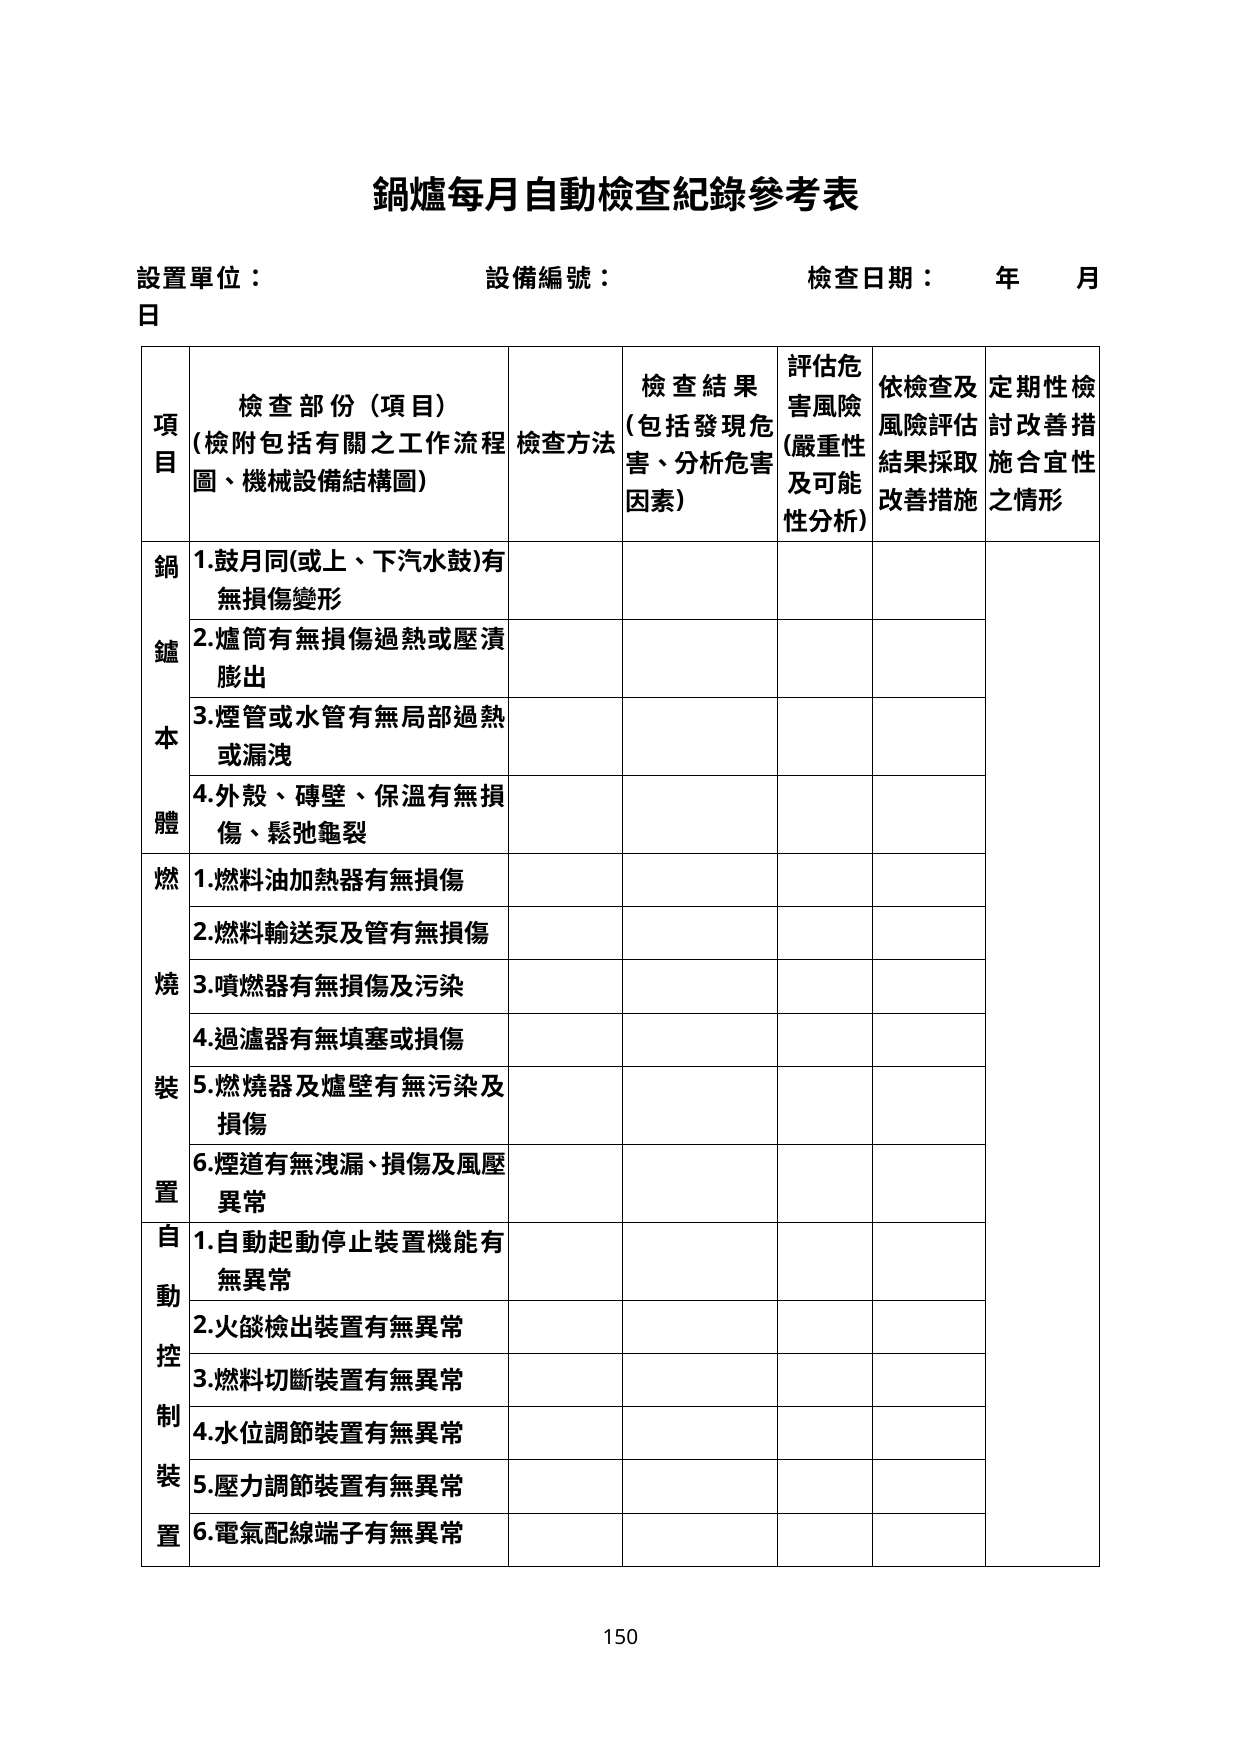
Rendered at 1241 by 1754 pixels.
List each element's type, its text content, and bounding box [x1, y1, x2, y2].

text 設置單位： 設備編號： 檢查日期： 年 月 日 [136, 258, 1104, 333]
table_cell [778, 1014, 872, 1066]
table_cell [509, 1460, 622, 1512]
table_cell 1.自動起動停止裝置機能有無異常 [190, 1223, 508, 1300]
table_cell [778, 776, 872, 853]
table_cell [509, 1223, 622, 1300]
table_cell [873, 776, 985, 853]
table_cell 4.外殼、磚壁、保溫有無損傷、鬆弛龜裂 [190, 776, 508, 853]
table_cell [778, 907, 872, 959]
table_cell 5.燃燒器及爐壁有無污染及損傷 [190, 1067, 508, 1144]
table_cell [623, 907, 777, 959]
table_cell [778, 542, 872, 619]
table_cell [778, 1407, 872, 1459]
table_cell [873, 698, 985, 775]
table_cell [778, 620, 872, 697]
table_cell [778, 1514, 872, 1566]
table_cell [623, 1460, 777, 1512]
table_cell 6.電氣配線端子有無異常 [190, 1514, 508, 1566]
table_cell [873, 960, 985, 1012]
table_cell [873, 1145, 985, 1222]
table_cell [509, 620, 622, 697]
table_cell [986, 542, 1099, 1566]
table_cell [778, 1223, 872, 1300]
table_cell [623, 542, 777, 619]
table_cell 2.燃料輸送泵及管有無損傷 [190, 907, 508, 959]
table_cell [778, 854, 872, 906]
table_cell [873, 1067, 985, 1144]
table_header 項目 [142, 347, 189, 541]
table_header 評估危 害風險 (嚴重性及可能性分析) [778, 347, 872, 541]
table_cell 3.煙管或水管有無局部過熱或漏洩 [190, 698, 508, 775]
table_cell 鍋鑪本體 [142, 542, 189, 853]
table_cell [873, 854, 985, 906]
table_header 依檢查及風險評估結果採取改善措施 [873, 347, 985, 541]
table_cell 3.燃料切斷裝置有無異常 [190, 1354, 508, 1406]
table_cell [509, 907, 622, 959]
table_cell [873, 907, 985, 959]
table_cell 5.壓力調節裝置有無異常 [190, 1460, 508, 1512]
table_cell [623, 1223, 777, 1300]
table_cell [509, 1145, 622, 1222]
table_cell [623, 854, 777, 906]
table_cell [509, 1407, 622, 1459]
table_cell [623, 1514, 777, 1566]
table_cell [623, 960, 777, 1012]
table_cell [873, 1514, 985, 1566]
table_cell [873, 620, 985, 697]
table_cell [623, 776, 777, 853]
text 鍋爐每月自動檢查紀錄參考表 [136, 164, 1104, 239]
table_cell [623, 698, 777, 775]
table_cell 4.過瀘器有無填塞或損傷 [190, 1014, 508, 1066]
table_cell [778, 1460, 872, 1512]
table_cell 2.爐筒有無損傷過熱或壓漬膨出 [190, 620, 508, 697]
table_cell [873, 542, 985, 619]
table_header 定期性檢討改善措施合宜性之情形 [986, 347, 1099, 541]
table_cell [873, 1223, 985, 1300]
table_cell [623, 1301, 777, 1353]
table_cell [509, 542, 622, 619]
table_cell [509, 1354, 622, 1406]
table_cell [778, 1067, 872, 1144]
table_cell [509, 1067, 622, 1144]
table_cell 1.鼓月同(或上、下汽水鼓)有無損傷變形 [190, 542, 508, 619]
table_cell [623, 1407, 777, 1459]
table_cell [509, 960, 622, 1012]
table_header 檢 查 結 果 (包括發現危害、分析危害因素) [623, 347, 777, 541]
table_cell [623, 1354, 777, 1406]
table_header 檢 查 部 份（項 目） (檢附包括有關之工作流程圖、機械設備結構圖) [190, 347, 508, 541]
table_cell [509, 776, 622, 853]
table_cell [873, 1460, 985, 1512]
table_cell [873, 1014, 985, 1066]
table_cell 2.火燄檢出裝置有無異常 [190, 1301, 508, 1353]
table_cell [778, 1301, 872, 1353]
table_cell [778, 960, 872, 1012]
table_cell 6.煙道有無洩漏、損傷及風壓異常 [190, 1145, 508, 1222]
table_cell [509, 1514, 622, 1566]
table_cell [509, 1301, 622, 1353]
table_cell 1.燃料油加熱器有無損傷 [190, 854, 508, 906]
table_cell [873, 1354, 985, 1406]
table_cell [873, 1407, 985, 1459]
table_cell [778, 1145, 872, 1222]
table_cell [509, 854, 622, 906]
table_cell [509, 698, 622, 775]
table_cell [623, 1067, 777, 1144]
table_cell 4.水位調節裝置有無異常 [190, 1407, 508, 1459]
table_cell 3.噴燃器有無損傷及污染 [190, 960, 508, 1012]
table_cell [623, 1014, 777, 1066]
table_cell [873, 1301, 985, 1353]
table_cell [623, 620, 777, 697]
table_cell 自動控制裝置 [142, 1223, 189, 1566]
table_cell 燃燒裝置 [142, 854, 189, 1222]
table_cell [778, 1354, 872, 1406]
table_cell [623, 1145, 777, 1222]
table_cell [509, 1014, 622, 1066]
table_header 檢查方法 [509, 347, 622, 541]
table_cell [778, 698, 872, 775]
